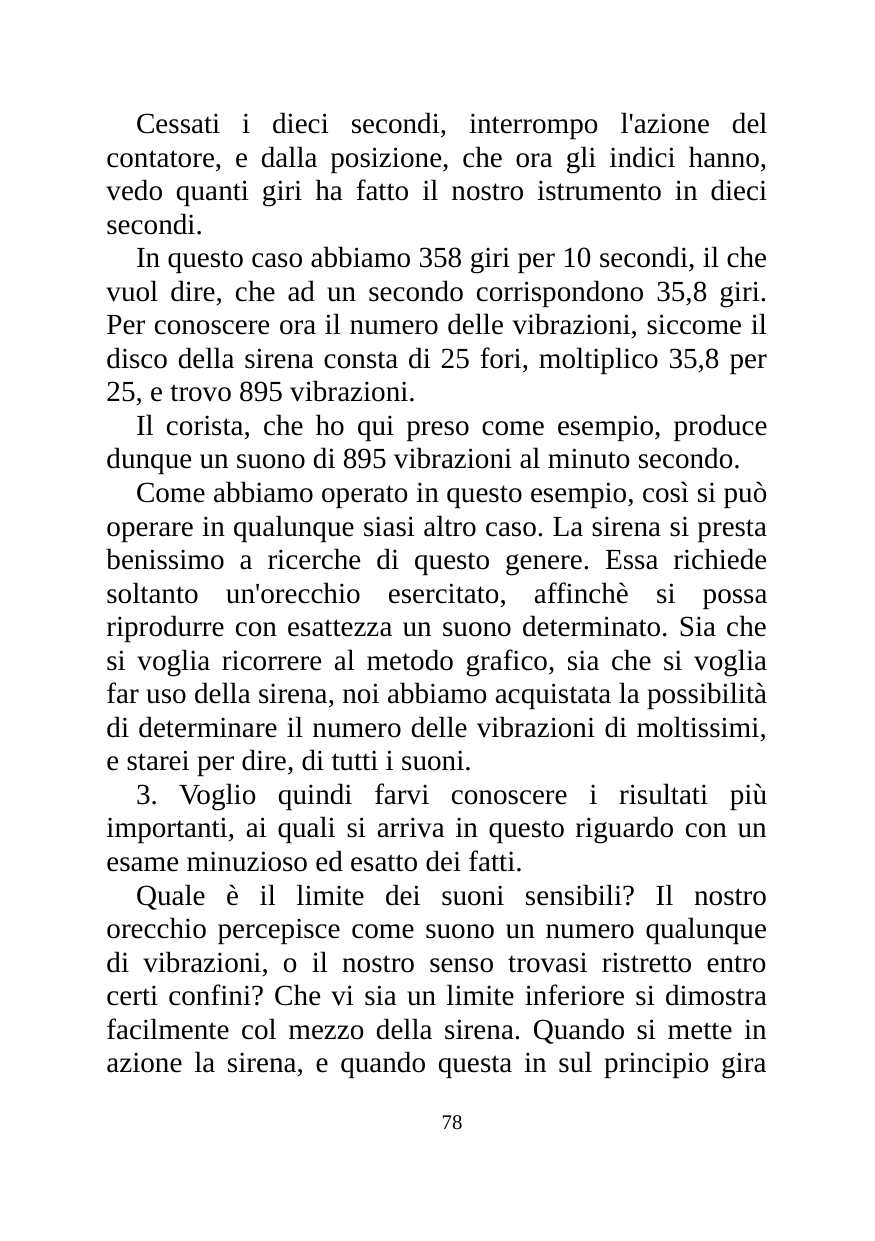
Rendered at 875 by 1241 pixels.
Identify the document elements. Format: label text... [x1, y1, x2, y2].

text Cessati i dieci secondi, interrompo l'azione del contatore, e dalla posizione, che ora gli indici hanno, vedo quanti giri ha fatto il nostro istrumento in dieci secondi. [106, 106, 768, 240]
text 3. Voglio quindi farvi conoscere i risultati più importanti, ai quali si arriva in questo riguardo con un esame minuzioso ed esatto dei fatti. [106, 777, 768, 878]
text In questo caso abbiamo 358 giri per 10 secondi, il che vuol dire, che ad un secondo corrispondono 35,8 giri. Per conoscere ora il numero delle vibrazioni, siccome il disco della sirena consta di 25 fori, moltiplico 35,8 per 25, e trovo 895 vibrazioni. [106, 240, 768, 408]
text Il corista, che ho qui preso come esempio, produce dunque un suono di 895 vibrazioni al minuto secondo. [106, 408, 768, 475]
text Come abbiamo operato in questo esempio, così si può operare in qualunque siasi altro caso. La sirena si presta benissimo a ricerche di questo genere. Essa richiede soltanto un'orecchio esercitato, affinchè si possa riprodurre con esattezza un suono determinato. Sia che si voglia ricorrere al metodo grafico, sia che si voglia far uso della sirena, noi abbiamo acquistata la possibilità di determinare il numero delle vibrazioni di moltissimi, e starei per dire, di tutti i suoni. [106, 475, 768, 777]
text Quale è il limite dei suoni sensibili? Il nostro orecchio percepisce come suono un numero qualunque di vibrazioni, o il nostro senso trovasi ristretto entro certi confini? Che vi sia un limite inferiore si dimostra facilmente col mezzo della sirena. Quando si mette in azione la sirena, e quando questa in sul principio gira [106, 878, 768, 1079]
